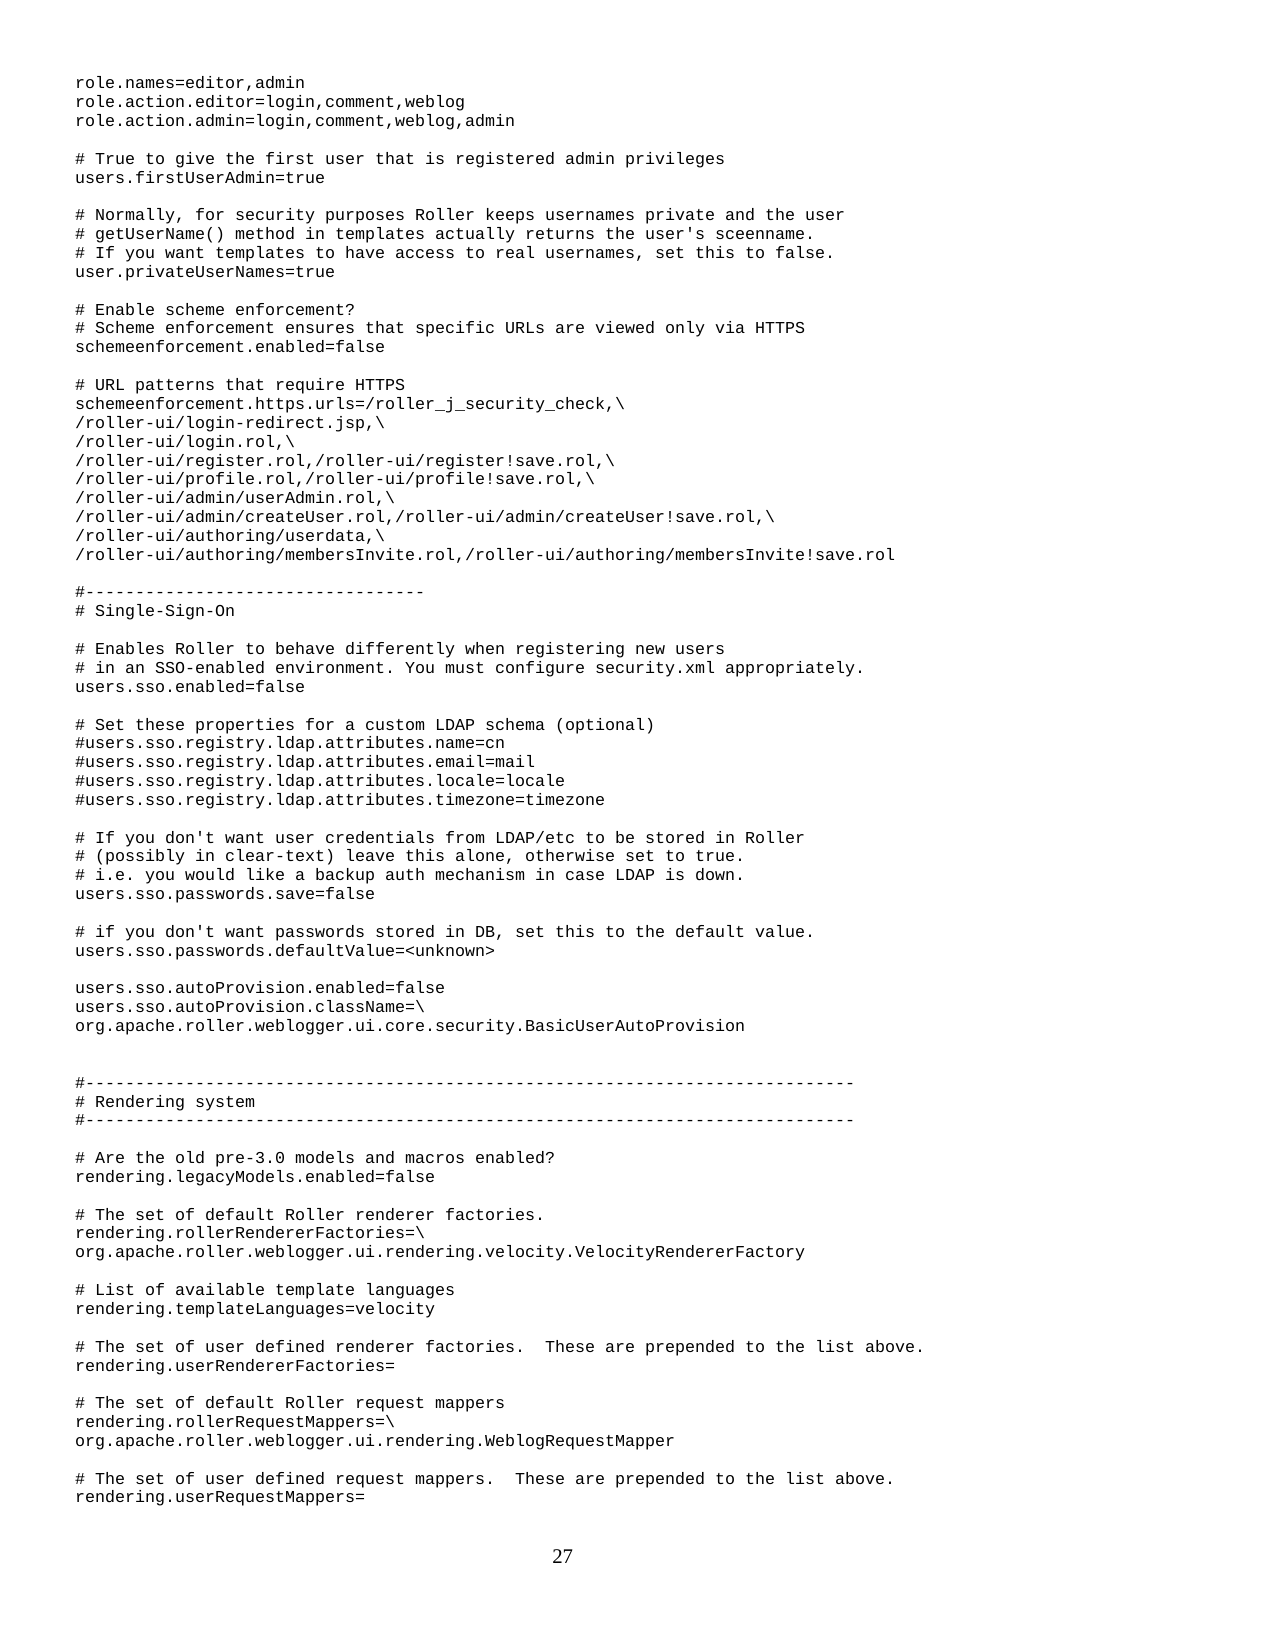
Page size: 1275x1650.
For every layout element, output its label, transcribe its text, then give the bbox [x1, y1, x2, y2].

text /roller-ui/register.rol,/roller-ui/register!save.rol,\ [75, 452, 1200, 471]
text # Are the old pre-3.0 models and macros enabled? [75, 1150, 1200, 1168]
text # Scheme enforcement ensures that specific URLs are viewed only via HTTPS [75, 320, 1200, 339]
text rendering.userRequestMappers= [75, 1489, 1200, 1508]
text # Single-Sign-On [75, 603, 1200, 622]
text # If you don't want user credentials from LDAP/etc to be stored in Roller [75, 829, 1200, 848]
text /roller-ui/admin/createUser.rol,/roller-ui/admin/createUser!save.rol,\ [75, 509, 1200, 527]
text # If you want templates to have access to real usernames, set this to false. [75, 245, 1200, 263]
text users.sso.autoProvision.className=\ [75, 999, 1200, 1018]
text role.action.admin=login,comment,weblog,admin [75, 113, 1200, 132]
text # Set these properties for a custom LDAP schema (optional) [75, 716, 1200, 735]
text #users.sso.registry.ldap.attributes.email=mail [75, 754, 1200, 773]
text # The set of user defined request mappers. These are prepended to the list above. [75, 1470, 1200, 1489]
text users.firstUserAdmin=true [75, 169, 1200, 188]
text # The set of default Roller renderer factories. [75, 1206, 1200, 1225]
text # Enable scheme enforcement? [75, 301, 1200, 320]
text org.apache.roller.weblogger.ui.rendering.WeblogRequestMapper [75, 1432, 1200, 1451]
text #----------------------------------------------------------------------------- [75, 1074, 1200, 1093]
text org.apache.roller.weblogger.ui.core.security.BasicUserAutoProvision [75, 1018, 1200, 1037]
text /roller-ui/profile.rol,/roller-ui/profile!save.rol,\ [75, 471, 1200, 490]
text users.sso.autoProvision.enabled=false [75, 980, 1200, 999]
text #users.sso.registry.ldap.attributes.name=cn [75, 735, 1200, 754]
text rendering.rollerRequestMappers=\ [75, 1414, 1200, 1432]
text rendering.legacyModels.enabled=false [75, 1168, 1200, 1187]
text # Normally, for security purposes Roller keeps usernames private and the user [75, 207, 1200, 226]
text rendering.templateLanguages=velocity [75, 1301, 1200, 1319]
text # Rendering system [75, 1093, 1200, 1112]
text user.privateUserNames=true [75, 263, 1200, 282]
text # URL patterns that require HTTPS [75, 377, 1200, 396]
text # getUserName() method in templates actually returns the user's sceenname. [75, 226, 1200, 245]
text users.sso.passwords.save=false [75, 886, 1200, 904]
text org.apache.roller.weblogger.ui.rendering.velocity.VelocityRendererFactory [75, 1244, 1200, 1263]
text # Enables Roller to behave differently when registering new users [75, 641, 1200, 659]
text # The set of default Roller request mappers [75, 1395, 1200, 1414]
text users.sso.enabled=false [75, 678, 1200, 697]
text #----------------------------------------------------------------------------- [75, 1112, 1200, 1131]
text # (possibly in clear-text) leave this alone, otherwise set to true. [75, 848, 1200, 867]
text users.sso.passwords.defaultValue=<unknown> [75, 942, 1200, 961]
text # The set of user defined renderer factories. These are prepended to the list above. [75, 1338, 1200, 1357]
text # if you don't want passwords stored in DB, set this to the default value. [75, 923, 1200, 942]
text rendering.rollerRendererFactories=\ [75, 1225, 1200, 1244]
text /roller-ui/login.rol,\ [75, 433, 1200, 452]
text # True to give the first user that is registered admin privileges [75, 150, 1200, 169]
text rendering.userRendererFactories= [75, 1357, 1200, 1376]
text /roller-ui/admin/userAdmin.rol,\ [75, 490, 1200, 509]
text # List of available template languages [75, 1282, 1200, 1301]
text schemeenforcement.https.urls=/roller_j_security_check,\ [75, 396, 1200, 414]
text # in an SSO-enabled environment. You must configure security.xml appropriately. [75, 659, 1200, 678]
text /roller-ui/login-redirect.jsp,\ [75, 414, 1200, 433]
text schemeenforcement.enabled=false [75, 339, 1200, 358]
text #users.sso.registry.ldap.attributes.timezone=timezone [75, 791, 1200, 810]
text role.names=editor,admin [75, 75, 1200, 94]
text role.action.editor=login,comment,weblog [75, 94, 1200, 113]
text /roller-ui/authoring/userdata,\ [75, 527, 1200, 546]
text # i.e. you would like a backup auth mechanism in case LDAP is down. [75, 867, 1200, 886]
text #---------------------------------- [75, 584, 1200, 603]
text /roller-ui/authoring/membersInvite.rol,/roller-ui/authoring/membersInvite!save.rol [75, 546, 1200, 565]
text #users.sso.registry.ldap.attributes.locale=locale [75, 773, 1200, 791]
